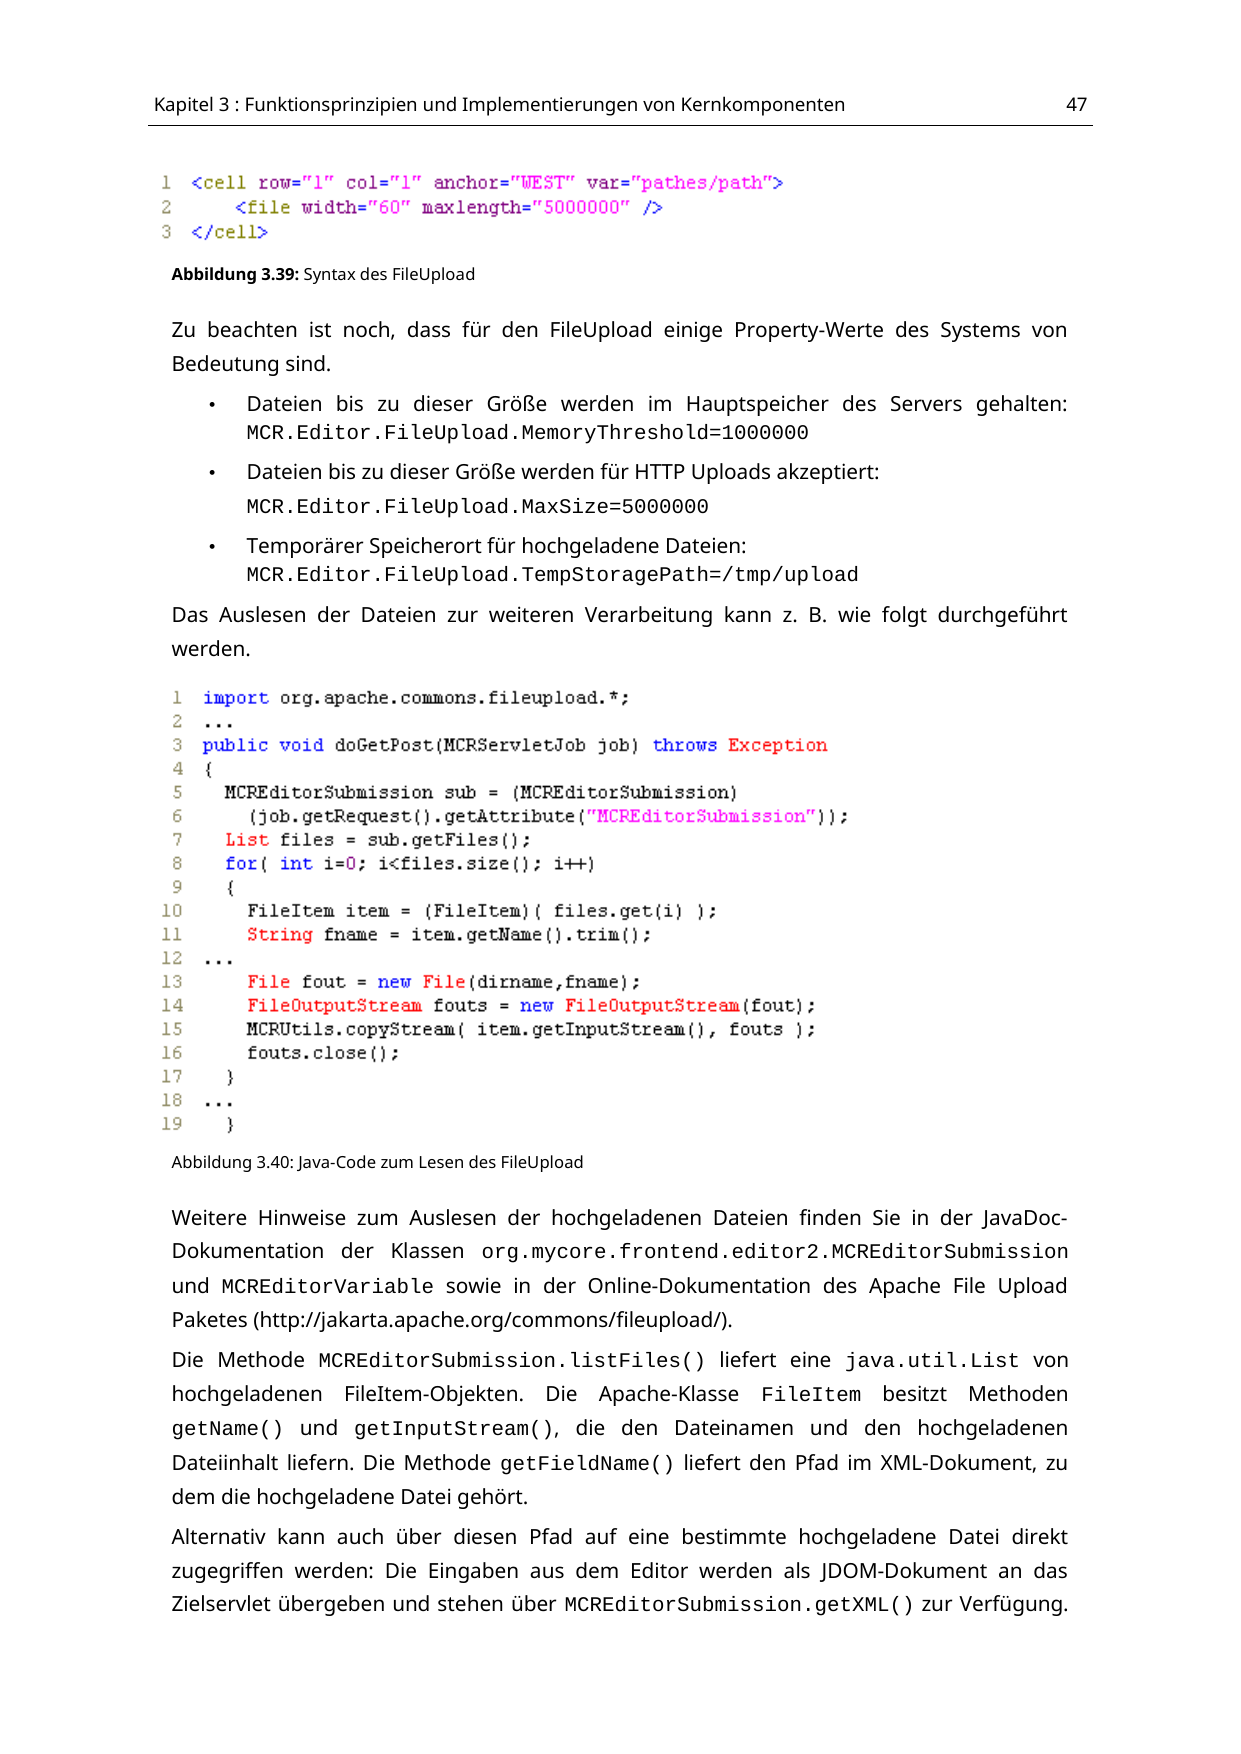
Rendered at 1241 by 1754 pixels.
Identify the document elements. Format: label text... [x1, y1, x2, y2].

text Abbildung 3.40: Syntax des FileUpload [171, 247, 816, 286]
list Dateien bis zu dieser Größe werden im Hauptspeicher des Servers gehalten: MCR.Editor.FileUpload.MemoryThreshold=1000000 [209, 389, 1069, 445]
text Alternativ kann auch über diesen Pfad auf eine bestimmte hochgeladene Datei direkt zugegriffen werden: Die Eingaben aus dem Editor werden als JDOM-Dokument an das Zielservlet übergeben und stehen über MCREditorSubmission.getXML() zur Verfügung. [171, 1522, 1069, 1618]
text Abbildung 3.41: Java-Code zum Lesen des FileUpload [171, 1135, 896, 1173]
text Zu beachten ist noch, dass für den FileUpload einige Property-Werte des Systems von Bedeutung sind. [148, 148, 1069, 377]
text Weitere Hinweise zum Auslesen der hochgeladenen Dateien finden Sie in der JavaDoc-Dokumentation der Klassen org.mycore.frontend.editor2.MCREditorSubmission und MCREditorVariable sowie in der Online-Dokumentation des Apache File Upload Paketes (http://jakarta.apache.org/commons/fileupload/). [148, 674, 1069, 1333]
list Temporärer Speicherort für hochgeladene Dateien: MCR.Editor.FileUpload.TempStoragePath=/tmp/upload [209, 532, 1069, 588]
text Das Auslesen der Dateien zur weiteren Verarbeitung kann z. B. wie folgt durchgeführt werden. [171, 600, 1069, 662]
text Die Methode MCREditorSubmission.listFiles() liefert eine java.util.List von hochgeladenen FileItem-Objekten. Die Apache-Klasse FileItem besitzt Methoden getName() und getInputStream(), die den Dateinamen und den hochgeladenen Dateiinhalt liefern. Die Methode getFieldName() liefert den Pfad im XML-Dokument, zu dem die hochgeladene Datei gehört. [171, 1345, 1069, 1510]
list Dateien bis zu dieser Größe werden für HTTP Uploads akzeptiert: MCR.Editor.FileUpload.MaxSize=5000000 [209, 457, 1069, 520]
